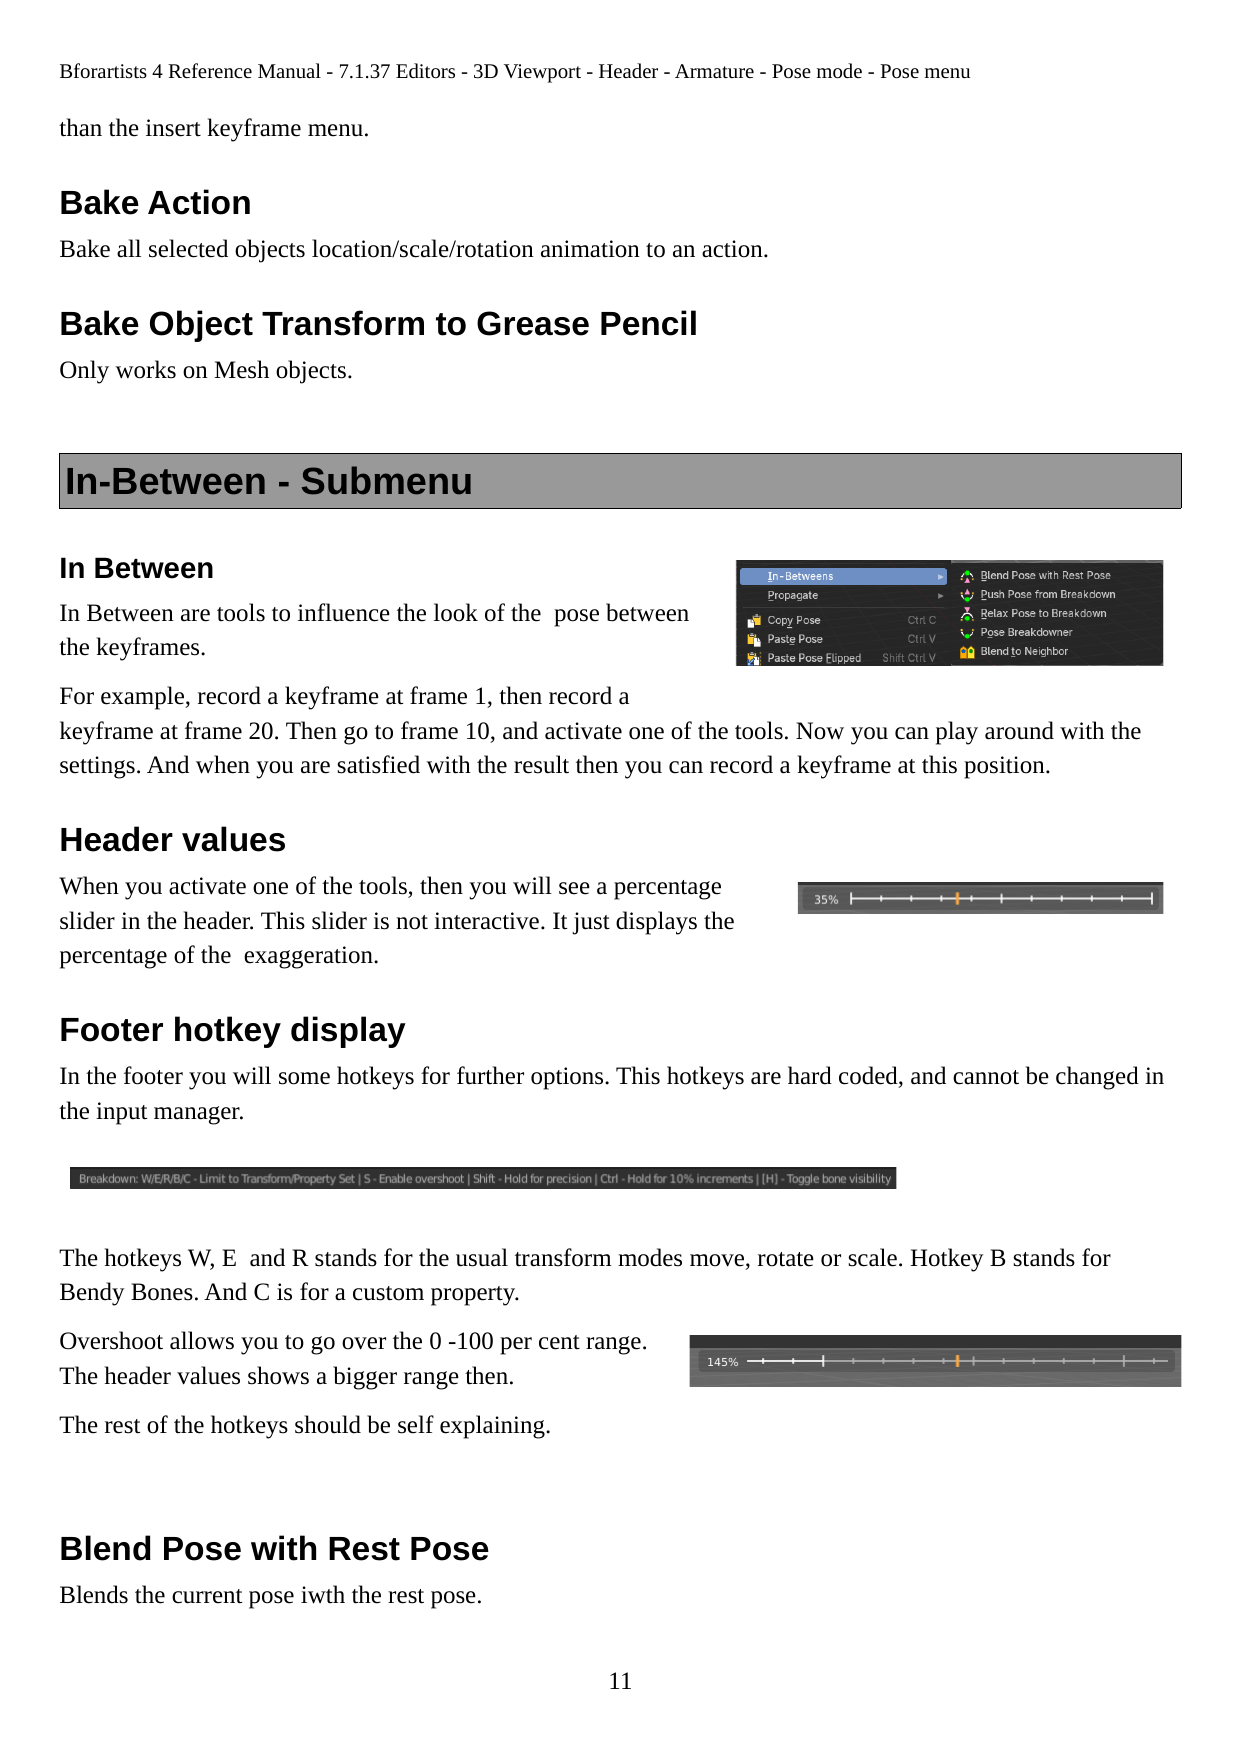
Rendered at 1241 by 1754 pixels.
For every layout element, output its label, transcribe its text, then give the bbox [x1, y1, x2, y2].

text When you activate one of the tools, then you will see a percentage slider in the header. This slider is not interactive. It just displays the percentage of the exaggeration. [59, 871, 1181, 969]
subtitle Bake Action [59, 182, 1181, 221]
picture [735, 560, 1164, 666]
text For example, record a keyframe at frame 1, then record a keyframe at frame 20. Then go to frame 10, and activate one of the tools. Now you can play around with the settings. And when you are satisfied with the result then you can record a keyframe at this position. [59, 681, 1181, 779]
subtitle In Between [59, 551, 1181, 585]
subtitle Blend Pose with Rest Pose [59, 1529, 1181, 1568]
text Only works on Mesh objects. [59, 355, 1181, 383]
text In Between are tools to influence the look of the pose between the keyframes. [59, 598, 735, 661]
picture [689, 1335, 1182, 1387]
text than the insert keyframe menu. [59, 113, 1181, 141]
text The hotkeys W, E and R stands for the usual transform modes move, rotate or scale. Hotkey B stands for Bendy Bones. And C is for a custom property. [59, 1243, 1181, 1306]
subtitle Footer hotkey display [59, 1010, 1181, 1049]
picture [70, 1167, 897, 1189]
picture [797, 882, 1164, 914]
text Blends the current pose iwth the rest pose. [59, 1580, 1181, 1609]
table_header In-Between - Submenu [60, 454, 1181, 508]
subtitle Bake Object Transform to Grease Pencil [59, 303, 1181, 342]
text Bake all selected objects location/scale/rotation animation to an action. [59, 234, 1181, 262]
subtitle Header values [59, 820, 1181, 859]
text Overshoot allows you to go over the 0 -100 per cent range. The header values shows a bigger range then. [59, 1326, 1181, 1390]
text In the footer you will some hotkeys for further options. This hotkeys are hard coded, and cannot be changed in the input manager. [59, 1061, 1181, 1124]
text The rest of the hotkeys should be self explaining. [59, 1410, 1181, 1439]
